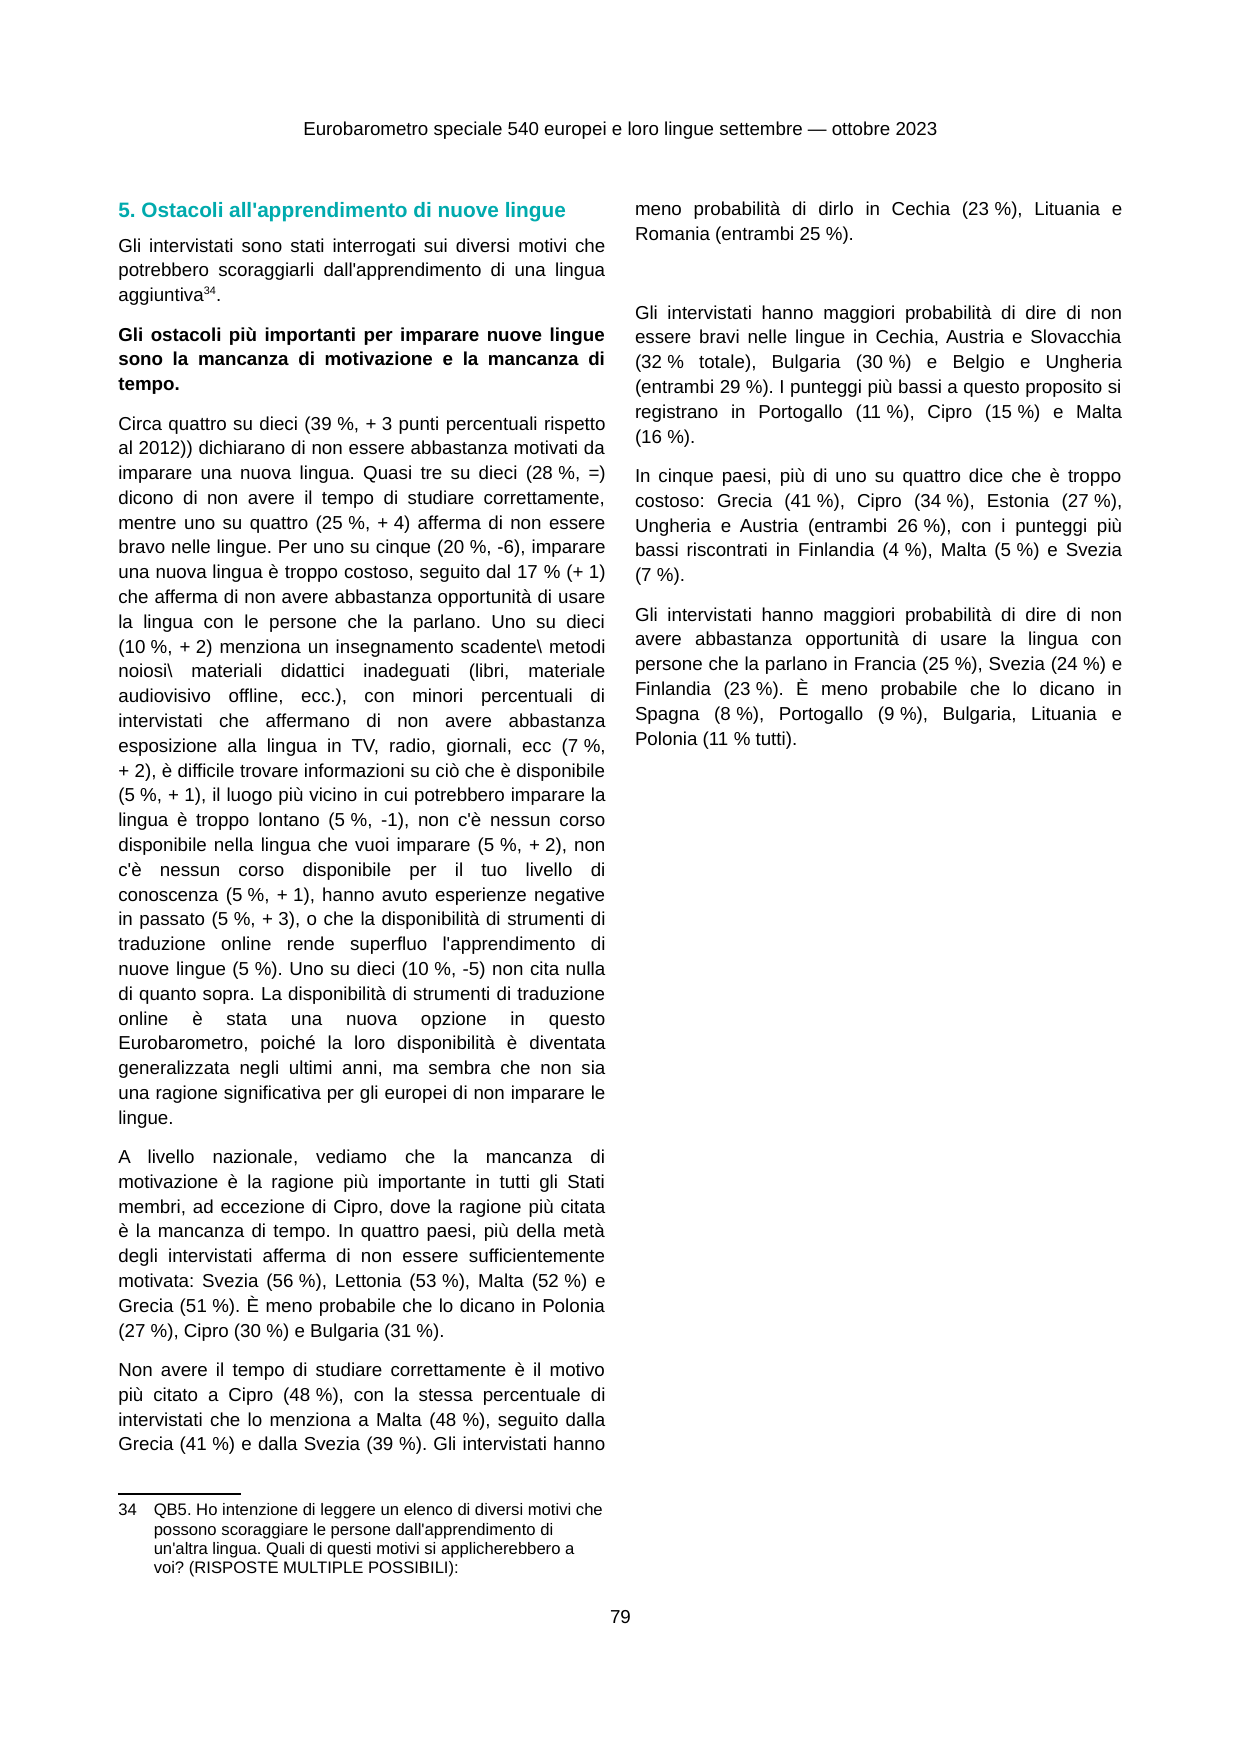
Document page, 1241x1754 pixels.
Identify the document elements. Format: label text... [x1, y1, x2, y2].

text Circa quattro su dieci (39 %, + 3 punti percentuali rispetto al 2012)) dichiarano di non essere abbastanza motivati da imparare una nuova lingua. Quasi tre su dieci (28 %, =) dicono di non avere il tempo di studiare correttamente, mentre uno su quattro (25 %, + 4) afferma di non essere bravo nelle lingue. Per uno su cinque (20 %, -6), imparare una nuova lingua è troppo costoso, seguito dal 17 % (+ 1) che afferma di non avere abbastanza opportunità di usare la lingua con le persone che la parlano. Uno su dieci (10 %, + 2) menziona un insegnamento scadente\ metodi noiosi\ materiali didattici inadeguati (libri, materiale audiovisivo offline, ecc.), con minori percentuali di intervistati che affermano di non avere abbastanza esposizione alla lingua in TV, radio, giornali, ecc (7 %, + 2), è difficile trovare informazioni su ciò che è disponibile (5 %, + 1), il luogo più vicino in cui potrebbero imparare la lingua è troppo lontano (5 %, -1), non c'è nessun corso disponibile nella lingua che vuoi imparare (5 %, + 2), non c'è nessun corso disponibile per il tuo livello di conoscenza (5 %, + 1), hanno avuto esperienze negative in passato (5 %, + 3), o che la disponibilità di strumenti di traduzione online rende superfluo l'apprendimento di nuove lingue (5 %). Uno su dieci (10 %, -5) non cita nulla di quanto sopra. La disponibilità di strumenti di traduzione online è stata una nuova opzione in questo Eurobarometro, poiché la loro disponibilità è diventata generalizzata negli ultimi anni, ma sembra che non sia una ragione significativa per gli europei di non imparare le lingue. [118, 412, 605, 1128]
text In cinque paesi, più di uno su quattro dice che è troppo costoso: Grecia (41 %), Cipro (34 %), Estonia (27 %), Ungheria e Austria (entrambi 26 %), con i punteggi più bassi riscontrati in Finlandia (4 %), Malta (5 %) e Svezia (7 %). [635, 465, 1122, 586]
text Gli intervistati hanno maggiori probabilità di dire di non essere bravi nelle lingue in Cechia, Austria e Slovacchia (32 % totale), Bulgaria (30 %) e Belgio e Ungheria (entrambi 29 %). I punteggi più bassi a questo proposito si registrano in Portogallo (11 %), Cipro (15 %) e Malta (16 %). [635, 301, 1122, 447]
text QB5. Ho intenzione di leggere un elenco di diversi motivi che possono scoraggiare le persone dall'apprendimento di un'altra lingua. Quali di questi motivi si applicherebbero a voi? (RISPOSTE MULTIPLE POSSIBILI): [118, 1500, 605, 1577]
text A livello nazionale, vediamo che la mancanza di motivazione è la ragione più importante in tutti gli Stati membri, ad eccezione di Cipro, dove la ragione più citata è la mancanza di tempo. In quattro paesi, più della metà degli intervistati afferma di non essere sufficientemente motivata: Svezia (56 %), Lettonia (53 %), Malta (52 %) e Grecia (51 %). È meno probabile che lo dicano in Polonia (27 %), Cipro (30 %) e Bulgaria (31 %). [118, 1146, 605, 1341]
text Gli intervistati sono stati interrogati sui diversi motivi che potrebbero scoraggiarli dall'apprendimento di una lingua aggiuntiva. [118, 234, 605, 306]
text Gli ostacoli più importanti per imparare nuove lingue sono la mancanza di motivazione e la mancanza di tempo. [118, 323, 605, 394]
text Non avere il tempo di studiare correttamente è il motivo più citato a Cipro (48 %), con la stessa percentuale di intervistati che lo menziona a Malta (48 %), seguito dalla Grecia (41 %) e dalla Svezia (39 %). Gli intervistati hanno [118, 1359, 605, 1455]
subtitle 5. Ostacoli all'apprendimento di nuove lingue [118, 198, 605, 222]
text Gli intervistati hanno maggiori probabilità di dire di non avere abbastanza opportunità di usare la lingua con persone che la parlano in Francia (25 %), Svezia (24 %) e Finlandia (23 %). È meno probabile che lo dicano in Spagna (8 %), Portogallo (9 %), Bulgaria, Lituania e Polonia (11 % tutti). [635, 603, 1122, 749]
text meno probabilità di dirlo in Cechia (23 %), Lituania e Romania (entrambi 25 %). [635, 198, 1122, 244]
